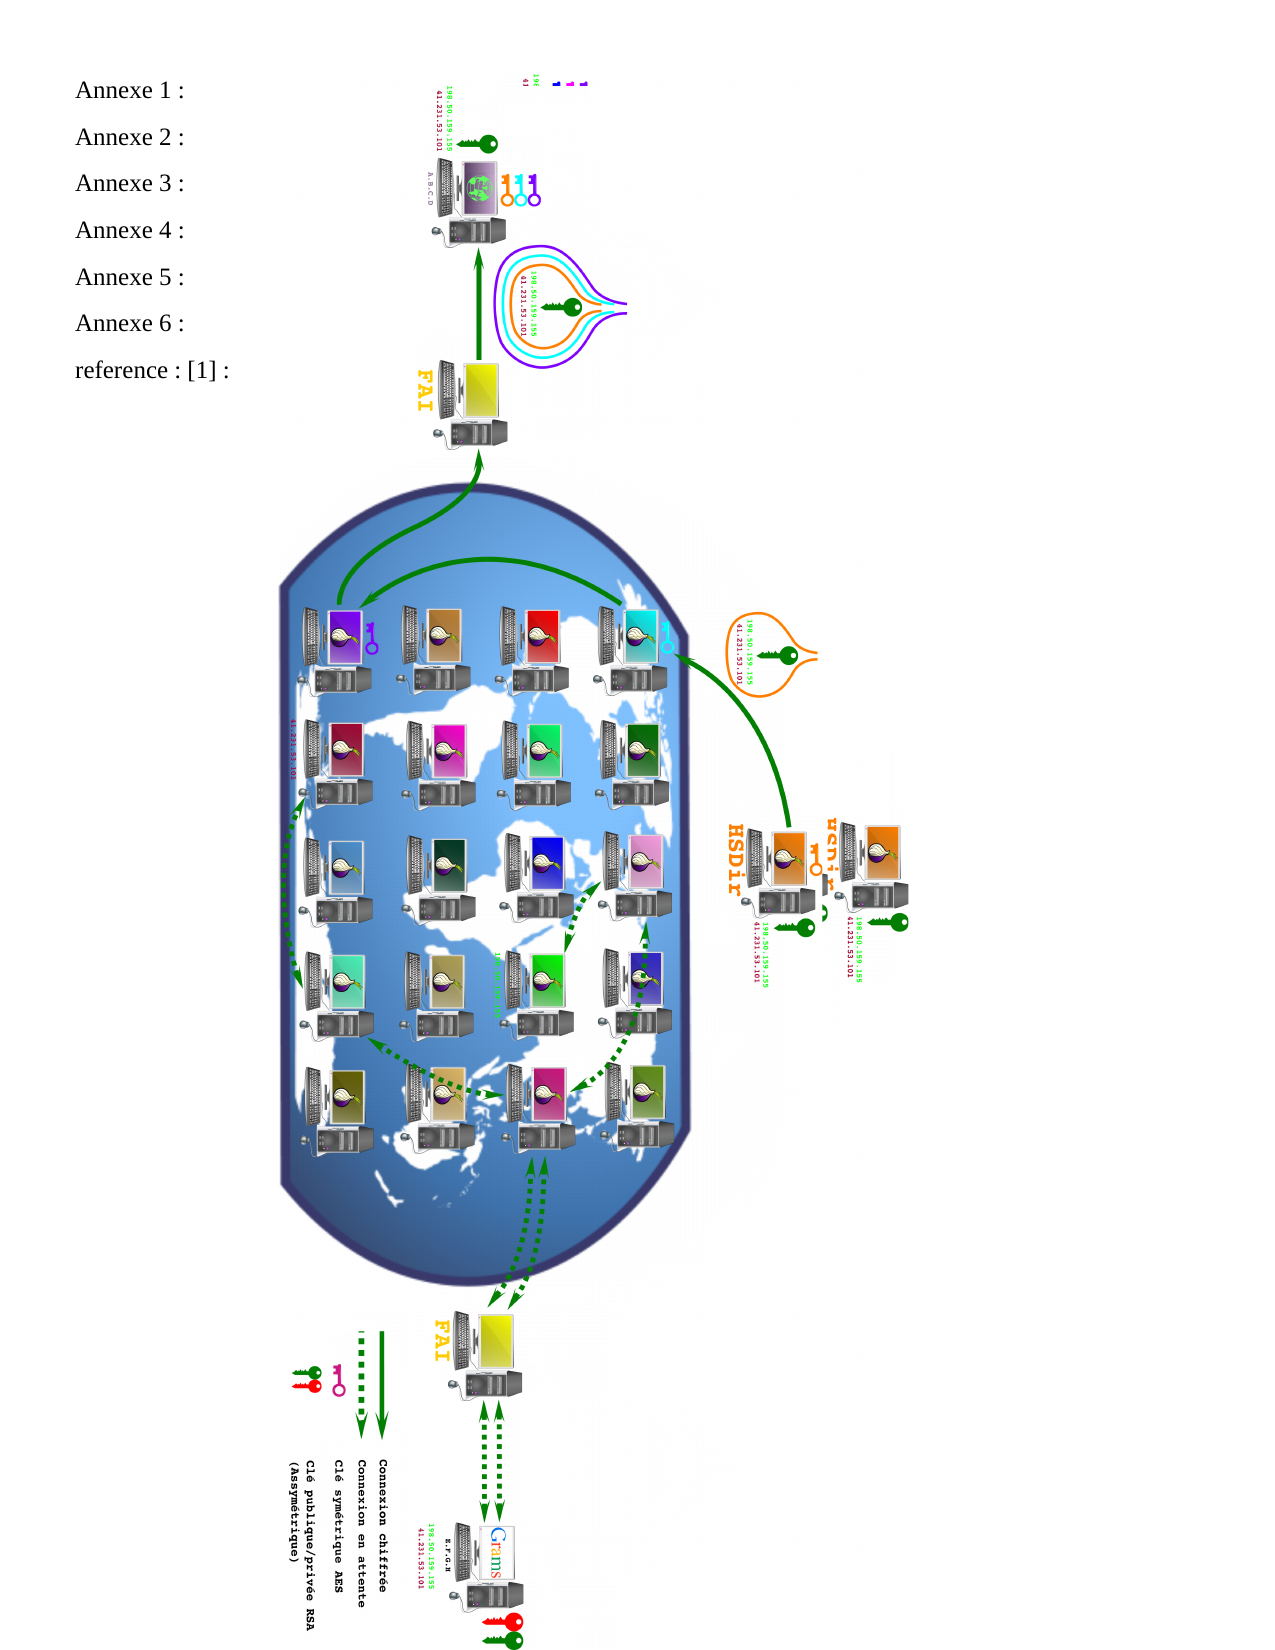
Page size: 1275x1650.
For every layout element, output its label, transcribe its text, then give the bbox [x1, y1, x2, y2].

text [909, 308, 1200, 337]
text [909, 168, 1200, 197]
text [909, 75, 1200, 104]
text Annexe 1 : [75, 75, 345, 104]
text Annexe 6 : [75, 308, 277, 337]
text Annexe 2 : [75, 122, 277, 150]
text [909, 215, 1200, 244]
text [909, 122, 1200, 150]
text Annexe 5 : [75, 262, 277, 290]
text Annexe 4 : [75, 215, 277, 244]
text Annexe 3 : [75, 168, 277, 197]
text [909, 262, 1200, 290]
text reference : [1] : [75, 355, 277, 384]
